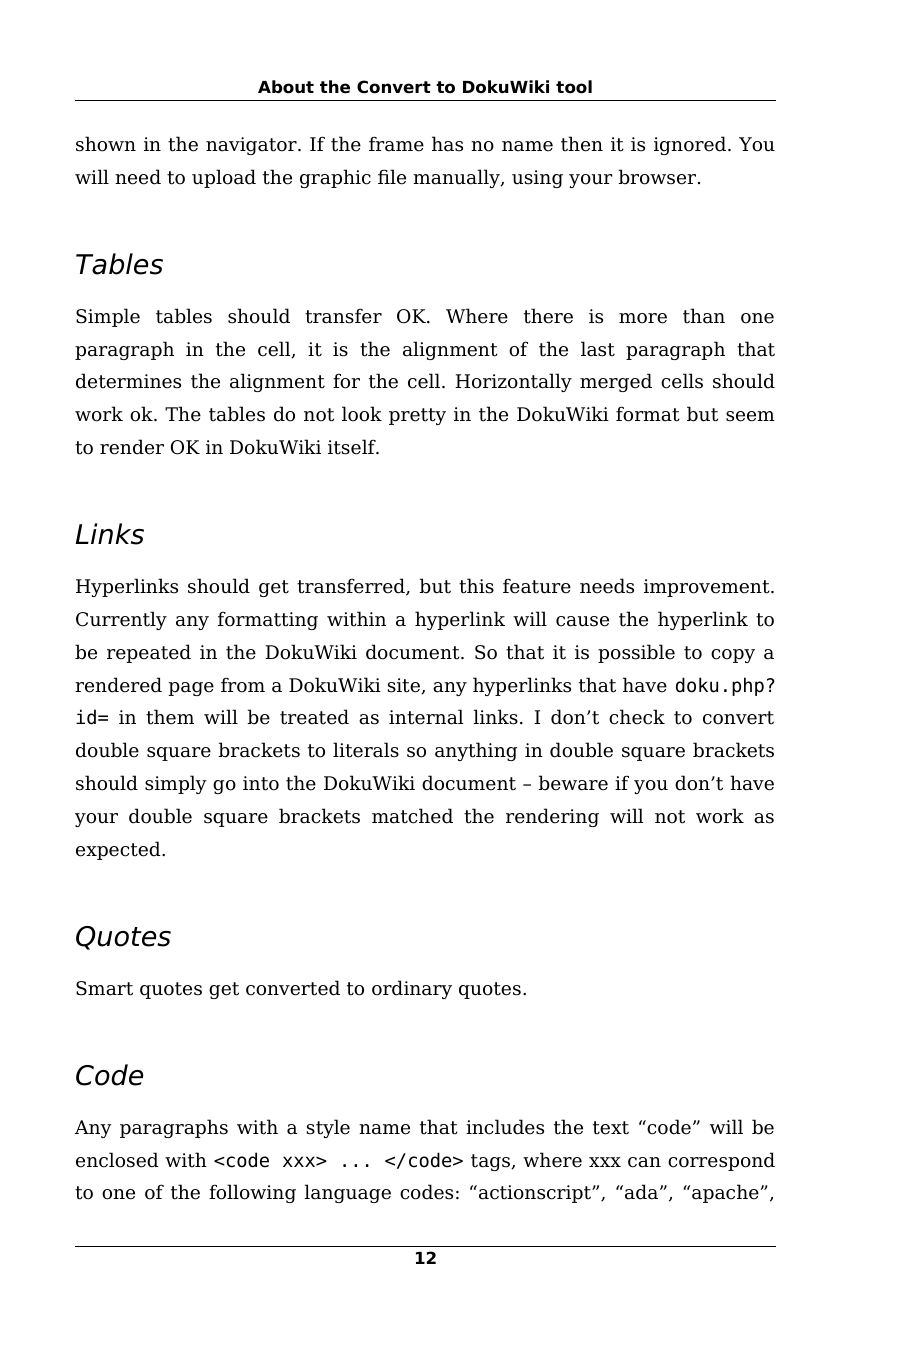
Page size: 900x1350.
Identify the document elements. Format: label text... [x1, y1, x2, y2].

subtitle Links [75, 520, 776, 551]
subtitle Code [75, 1060, 776, 1092]
text Any paragraphs with a style name that includes the text “code” will be enclosed with <code xxx> ... </code> tags, where xxx can correspond to one of the following language codes: “actionscript”, “ada”, “apache”, [75, 1117, 776, 1204]
subtitle Tables [75, 249, 776, 281]
text Simple tables should transfer OK. Where there is more than one paragraph in the cell, it is the alignment of the last paragraph that determines the alignment for the cell. Horizontally merged cells should work ok. The tables do not look pretty in the DokuWiki format but seem to render OK in DokuWiki itself. [75, 306, 776, 459]
text Smart quotes get converted to ordinary quotes. [75, 978, 776, 999]
text shown in the navigator. If the frame has no name then it is ignored. You will need to upload the graphic file manually, using your browser. [75, 134, 776, 189]
subtitle Quotes [75, 921, 776, 953]
text Hyperlinks should get transferred, but this feature needs improvement. Currently any formatting within a hyperlink will cause the hyperlink to be repeated in the DokuWiki document. So that it is possible to copy a rendered page from a DokuWiki site, any hyperlinks that have doku.php?id= in them will be treated as internal links. I don’t check to convert double square brackets to literals so anything in double square brackets should simply go into the DokuWiki document – beware if you don’t have your double square brackets matched the rendering will not work as expected. [75, 576, 776, 861]
